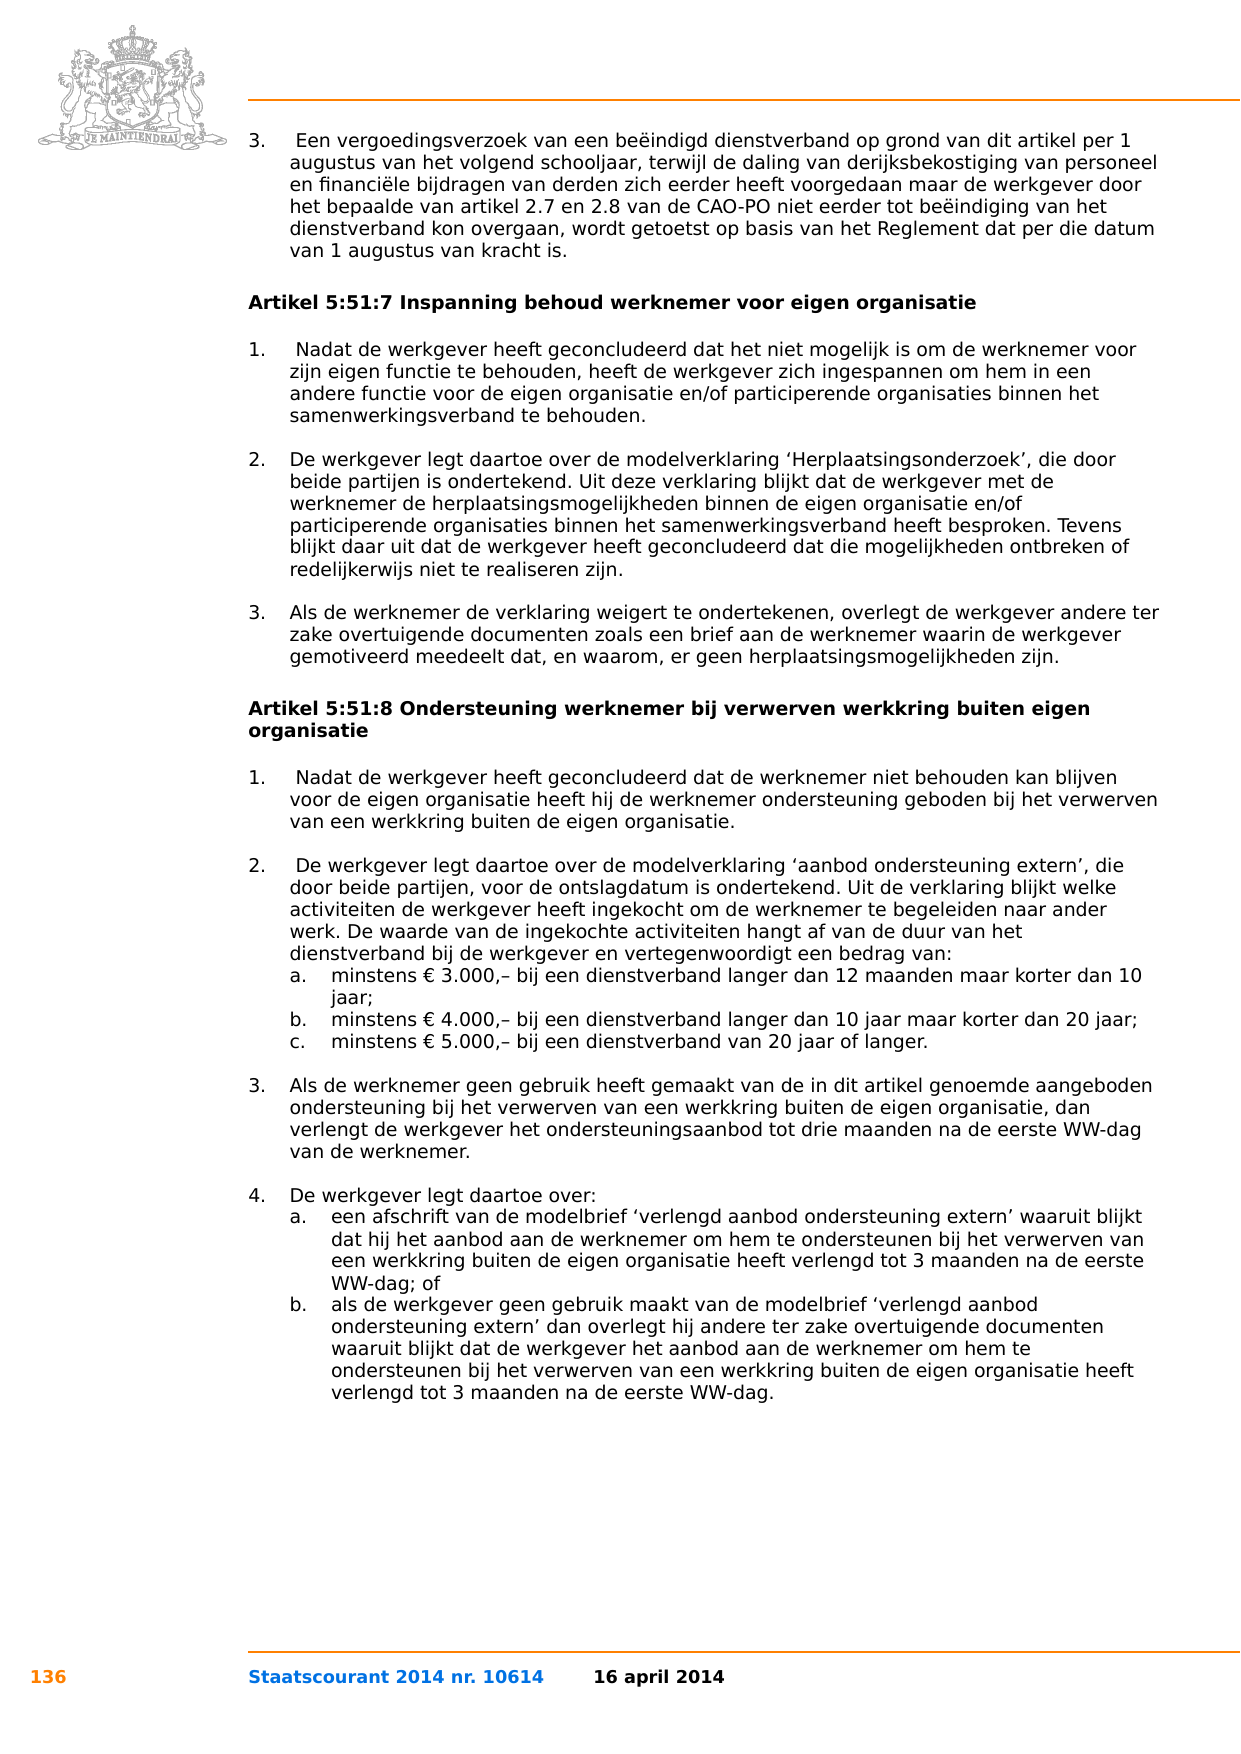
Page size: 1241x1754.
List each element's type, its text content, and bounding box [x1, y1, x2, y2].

text 1. Nadat de werkgever heeft geconcludeerd dat de werknemer niet behouden kan blijven voor de eigen organisatie heeft hij de werknemer ondersteuning geboden bij het verwerven van een werkkring buiten de eigen organisatie. [248, 767, 1163, 833]
text 3. Een vergoedingsverzoek van een beëindigd dienstverband op grond van dit artikel per 1 augustus van het volgend schooljaar, terwijl de daling van derijksbekostiging van personeel en financiële bijdragen van derden zich eerder heeft voorgedaan maar de werkgever door het bepaalde van artikel 2.7 en 2.8 van de CAO-PO niet eerder tot beëindiging van het dienstverband kon overgaan, wordt getoetst op basis van het Reglement dat per die datum van 1 augustus van kracht is. [248, 130, 1163, 262]
subtitle Artikel 5:51:8 Ondersteuning werknemer bij verwerven werkkring buiten eigen organisatie [248, 698, 1163, 742]
picture [38, 25, 227, 150]
text b. als de werkgever geen gebruik maakt van de modelbrief ‘verlengd aanbod ondersteuning extern’ dan overlegt hij andere ter zake overtuigende documenten waaruit blijkt dat de werkgever het aanbod aan de werknemer om hem te ondersteunen bij het verwerven van een werkkring buiten de eigen organisatie heeft verlengd tot 3 maanden na de eerste WW-dag. [289, 1294, 1163, 1404]
text 3. Als de werknemer geen gebruik heeft gemaakt van de in dit artikel genoemde aangeboden ondersteuning bij het verwerven van een werkkring buiten de eigen organisatie, dan verlengt de werkgever het ondersteuningsaanbod tot drie maanden na de eerste WW-dag van de werknemer. [248, 1075, 1163, 1163]
text 4. De werkgever legt daartoe over: [248, 1184, 1163, 1206]
text c. minstens € 5.000,– bij een dienstverband van 20 jaar of langer. [289, 1031, 1163, 1053]
text a. een afschrift van de modelbrief ‘verlengd aanbod ondersteuning extern’ waaruit blijkt dat hij het aanbod aan de werknemer om hem te ondersteunen bij het verwerven van een werkkring buiten de eigen organisatie heeft verlengd tot 3 maanden na de eerste WW-dag; of [289, 1206, 1163, 1294]
text 2. De werkgever legt daartoe over de modelverklaring ‘Herplaatsingsonderzoek’, die door beide partijen is ondertekend. Uit deze verklaring blijkt dat de werkgever met de werknemer de herplaatsingsmogelijkheden binnen de eigen organisatie en/of participerende organisaties binnen het samenwerkingsverband heeft besproken. Tevens blijkt daar uit dat de werkgever heeft geconcludeerd dat die mogelijkheden ontbreken of redelijkerwijs niet te realiseren zijn. [248, 448, 1163, 580]
text a. minstens € 3.000,– bij een dienstverband langer dan 12 maanden maar korter dan 10 jaar; [289, 965, 1163, 1009]
text 2. De werkgever legt daartoe over de modelverklaring ‘aanbod ondersteuning extern’, die door beide partijen, voor de ontslagdatum is ondertekend. Uit de verklaring blijkt welke activiteiten de werkgever heeft ingekocht om de werknemer te begeleiden naar ander werk. De waarde van de ingekochte activiteiten hangt af van de duur van het dienstverband bij de werkgever en vertegenwoordigt een bedrag van: [248, 855, 1163, 965]
text 1. Nadat de werkgever heeft geconcludeerd dat het niet mogelijk is om de werknemer voor zijn eigen functie te behouden, heeft de werkgever zich ingespannen om hem in een andere functie voor de eigen organisatie en/of participerende organisaties binnen het samenwerkingsverband te behouden. [248, 339, 1163, 427]
subtitle Artikel 5:51:7 Inspanning behoud werknemer voor eigen organisatie [248, 292, 1163, 314]
text 3. Als de werknemer de verklaring weigert te ondertekenen, overlegt de werkgever andere ter zake overtuigende documenten zoals een brief aan de werknemer waarin de werkgever gemotiveerd meedeelt dat, en waarom, er geen herplaatsingsmogelijkheden zijn. [248, 602, 1163, 668]
text b. minstens € 4.000,– bij een dienstverband langer dan 10 jaar maar korter dan 20 jaar; [289, 1009, 1163, 1031]
